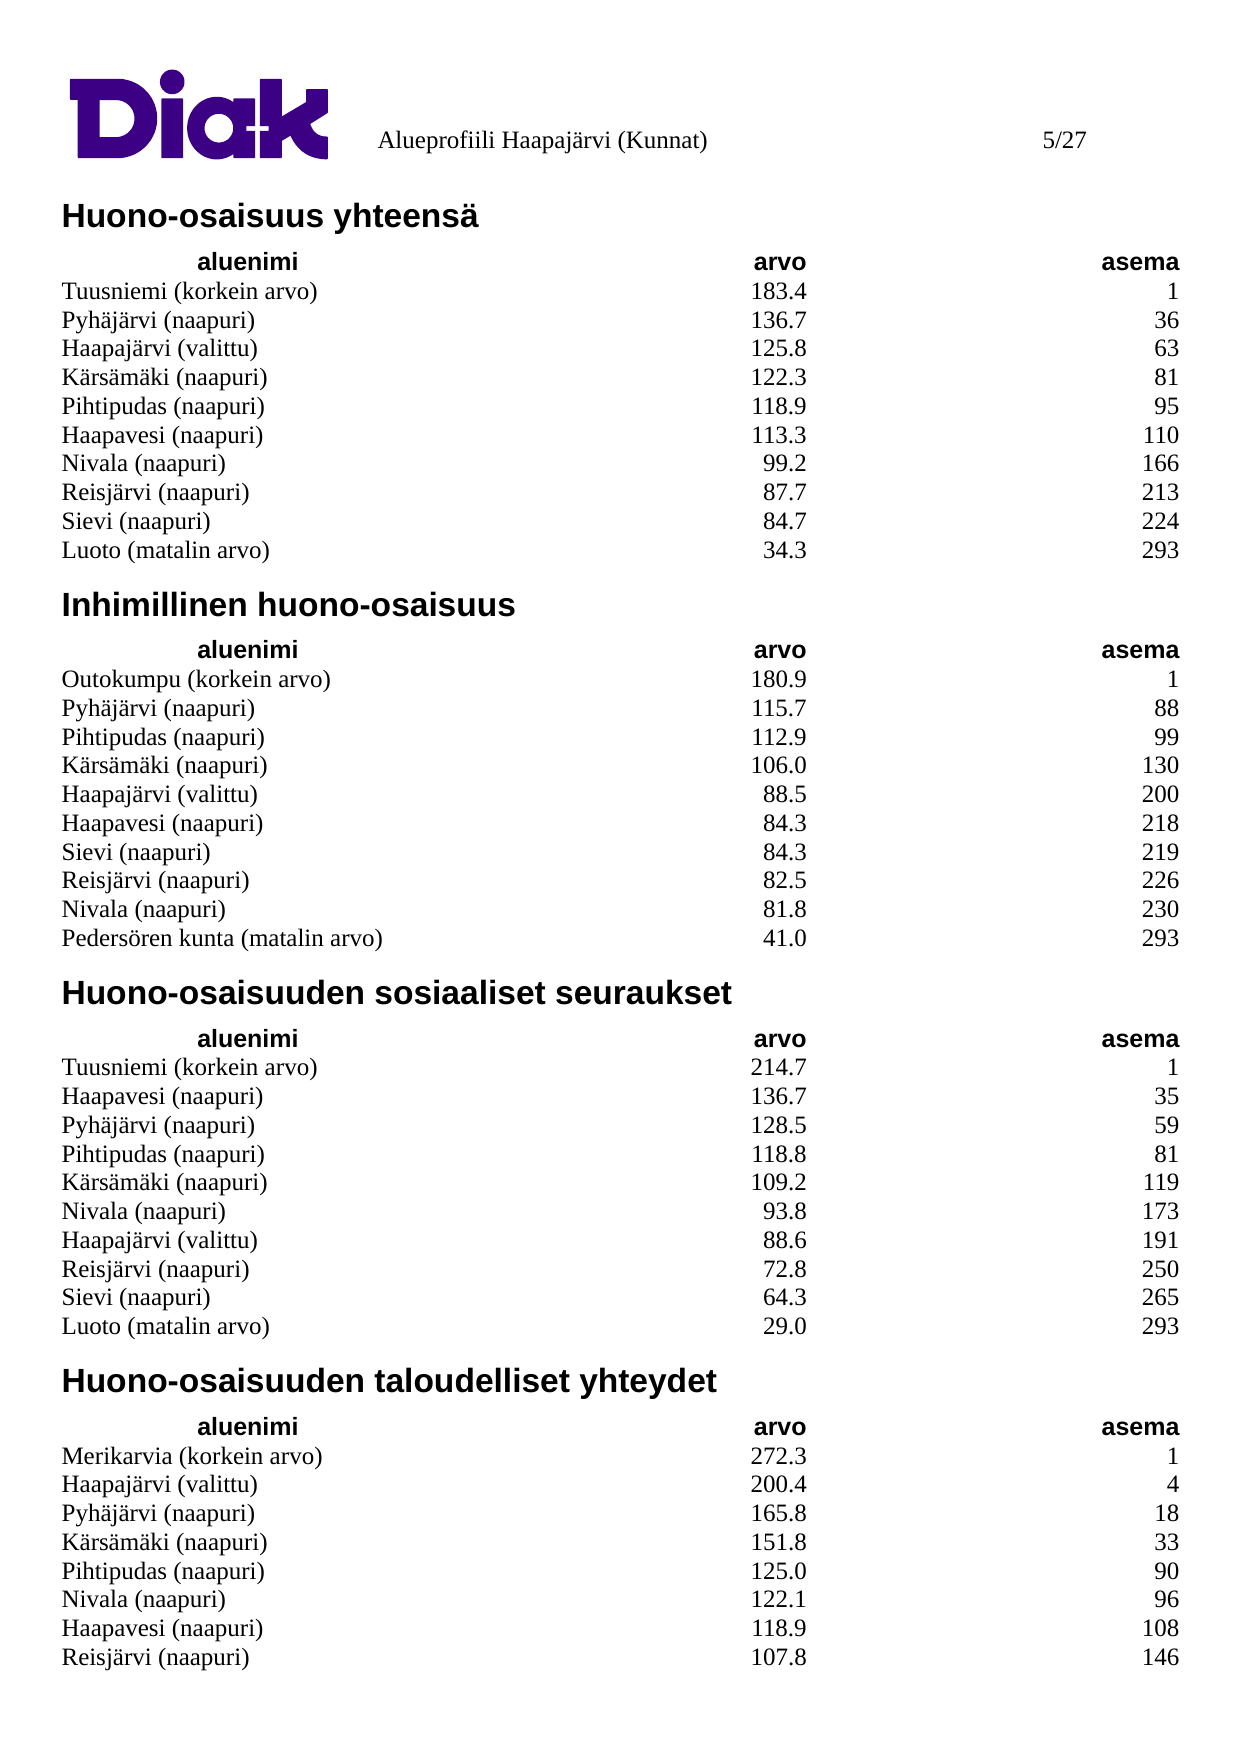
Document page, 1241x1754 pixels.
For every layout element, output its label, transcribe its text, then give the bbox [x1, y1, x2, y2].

table_cell 36 [806, 305, 1179, 333]
table_cell Pyhäjärvi (naapuri) [61, 1498, 434, 1527]
table_cell 59 [806, 1110, 1179, 1139]
subtitle Huono-osaisuus yhteensä [61, 196, 1179, 235]
table_cell 88.6 [434, 1225, 806, 1254]
table_cell Outokumpu (korkein arvo) [61, 664, 434, 693]
table_cell 214.7 [434, 1053, 806, 1081]
table_cell 110 [806, 420, 1179, 448]
table_cell 122.1 [434, 1585, 806, 1613]
table_cell 200.4 [434, 1470, 806, 1498]
table_cell Nivala (naapuri) [61, 449, 434, 477]
table_header asema [806, 247, 1179, 276]
table_cell 293 [806, 535, 1179, 563]
table_cell Sievi (naapuri) [61, 1283, 434, 1311]
table_header asema [806, 1412, 1179, 1441]
table_cell 165.8 [434, 1498, 806, 1527]
table_cell Reisjärvi (naapuri) [61, 866, 434, 894]
table_cell Reisjärvi (naapuri) [61, 477, 434, 506]
table_cell 108 [806, 1613, 1179, 1642]
table_cell Haapavesi (naapuri) [61, 808, 434, 837]
table_cell 88 [806, 693, 1179, 722]
table_header aluenimi [61, 1412, 434, 1441]
table_cell 93.8 [434, 1196, 806, 1225]
table_cell 180.9 [434, 664, 806, 693]
table_cell Tuusniemi (korkein arvo) [61, 276, 434, 305]
table_cell 95 [806, 391, 1179, 420]
table_cell Kärsämäki (naapuri) [61, 362, 434, 391]
table_cell 219 [806, 837, 1179, 866]
table_cell 84.7 [434, 506, 806, 535]
table_cell 230 [806, 894, 1179, 923]
table_cell 113.3 [434, 420, 806, 448]
table_cell 272.3 [434, 1441, 806, 1469]
table_cell 90 [806, 1556, 1179, 1584]
table_header aluenimi [61, 1024, 434, 1052]
table_header asema [806, 1024, 1179, 1052]
table_cell 128.5 [434, 1110, 806, 1139]
table_cell 109.2 [434, 1168, 806, 1196]
table_cell 96 [806, 1585, 1179, 1613]
table_header arvo [434, 247, 806, 276]
table_cell 122.3 [434, 362, 806, 391]
table_cell 4 [806, 1470, 1179, 1498]
table_cell Pihtipudas (naapuri) [61, 722, 434, 751]
table_header aluenimi [61, 247, 434, 276]
table_cell 34.3 [434, 535, 806, 563]
table_cell 218 [806, 808, 1179, 837]
table_cell Luoto (matalin arvo) [61, 1311, 434, 1340]
table_cell 1 [806, 1441, 1179, 1469]
table_cell 1 [806, 276, 1179, 305]
table_cell Tuusniemi (korkein arvo) [61, 1053, 434, 1081]
table_cell Pihtipudas (naapuri) [61, 1139, 434, 1167]
table_cell Sievi (naapuri) [61, 506, 434, 535]
table_header aluenimi [61, 636, 434, 664]
table_cell Pyhäjärvi (naapuri) [61, 305, 434, 333]
table_cell 183.4 [434, 276, 806, 305]
table_cell 226 [806, 866, 1179, 894]
table_cell Haapajärvi (valittu) [61, 1225, 434, 1254]
table_cell 136.7 [434, 1081, 806, 1110]
subtitle Huono-osaisuuden sosiaaliset seuraukset [61, 973, 1179, 1011]
table_cell 72.8 [434, 1254, 806, 1282]
table_cell 112.9 [434, 722, 806, 751]
table_cell 200 [806, 779, 1179, 808]
table_cell Reisjärvi (naapuri) [61, 1642, 434, 1671]
table_header arvo [434, 1412, 806, 1441]
table_cell Haapavesi (naapuri) [61, 1613, 434, 1642]
table_cell 115.7 [434, 693, 806, 722]
table_cell 1 [806, 664, 1179, 693]
table_cell 166 [806, 449, 1179, 477]
table_cell Sievi (naapuri) [61, 837, 434, 866]
table_cell 293 [806, 923, 1179, 952]
table_cell 118.9 [434, 391, 806, 420]
table_cell 213 [806, 477, 1179, 506]
table_cell 250 [806, 1254, 1179, 1282]
table_cell Reisjärvi (naapuri) [61, 1254, 434, 1282]
subtitle Inhimillinen huono-osaisuus [61, 584, 1179, 623]
table_cell Nivala (naapuri) [61, 1196, 434, 1225]
table_cell 33 [806, 1527, 1179, 1556]
table_cell Pihtipudas (naapuri) [61, 391, 434, 420]
table_cell Haapavesi (naapuri) [61, 420, 434, 448]
table_cell 41.0 [434, 923, 806, 952]
table_cell Haapajärvi (valittu) [61, 1470, 434, 1498]
table_cell 106.0 [434, 751, 806, 779]
table_cell 82.5 [434, 866, 806, 894]
table_cell 84.3 [434, 808, 806, 837]
table_cell 81 [806, 362, 1179, 391]
table_cell 29.0 [434, 1311, 806, 1340]
table_cell Pedersören kunta (matalin arvo) [61, 923, 434, 952]
table_cell 118.9 [434, 1613, 806, 1642]
table_cell 293 [806, 1311, 1179, 1340]
table_cell Pihtipudas (naapuri) [61, 1556, 434, 1584]
table_cell Luoto (matalin arvo) [61, 535, 434, 563]
table_cell 88.5 [434, 779, 806, 808]
table_cell 173 [806, 1196, 1179, 1225]
table_header asema [806, 636, 1179, 664]
table_cell Pyhäjärvi (naapuri) [61, 693, 434, 722]
table_cell 125.0 [434, 1556, 806, 1584]
table_cell 265 [806, 1283, 1179, 1311]
table_header arvo [434, 636, 806, 664]
table_cell 191 [806, 1225, 1179, 1254]
table_cell 224 [806, 506, 1179, 535]
table_cell 1 [806, 1053, 1179, 1081]
table_cell 84.3 [434, 837, 806, 866]
table_header arvo [434, 1024, 806, 1052]
table_cell Haapavesi (naapuri) [61, 1081, 434, 1110]
table_cell Pyhäjärvi (naapuri) [61, 1110, 434, 1139]
table_cell 99 [806, 722, 1179, 751]
table_cell 87.7 [434, 477, 806, 506]
table_cell Kärsämäki (naapuri) [61, 751, 434, 779]
table_cell 99.2 [434, 449, 806, 477]
table_cell 125.8 [434, 334, 806, 362]
subtitle Huono-osaisuuden taloudelliset yhteydet [61, 1361, 1179, 1399]
table_cell Kärsämäki (naapuri) [61, 1168, 434, 1196]
table_cell Kärsämäki (naapuri) [61, 1527, 434, 1556]
table_cell Haapajärvi (valittu) [61, 334, 434, 362]
table_cell 63 [806, 334, 1179, 362]
table_cell 136.7 [434, 305, 806, 333]
table_cell 151.8 [434, 1527, 806, 1556]
table_cell Haapajärvi (valittu) [61, 779, 434, 808]
table_cell 118.8 [434, 1139, 806, 1167]
table_cell 64.3 [434, 1283, 806, 1311]
table_cell Nivala (naapuri) [61, 1585, 434, 1613]
table_cell 146 [806, 1642, 1179, 1671]
table_cell 130 [806, 751, 1179, 779]
table_cell 81.8 [434, 894, 806, 923]
table_cell Nivala (naapuri) [61, 894, 434, 923]
table_cell 107.8 [434, 1642, 806, 1671]
table_cell 35 [806, 1081, 1179, 1110]
table_cell 81 [806, 1139, 1179, 1167]
table_cell 119 [806, 1168, 1179, 1196]
table_cell Merikarvia (korkein arvo) [61, 1441, 434, 1469]
table_cell 18 [806, 1498, 1179, 1527]
